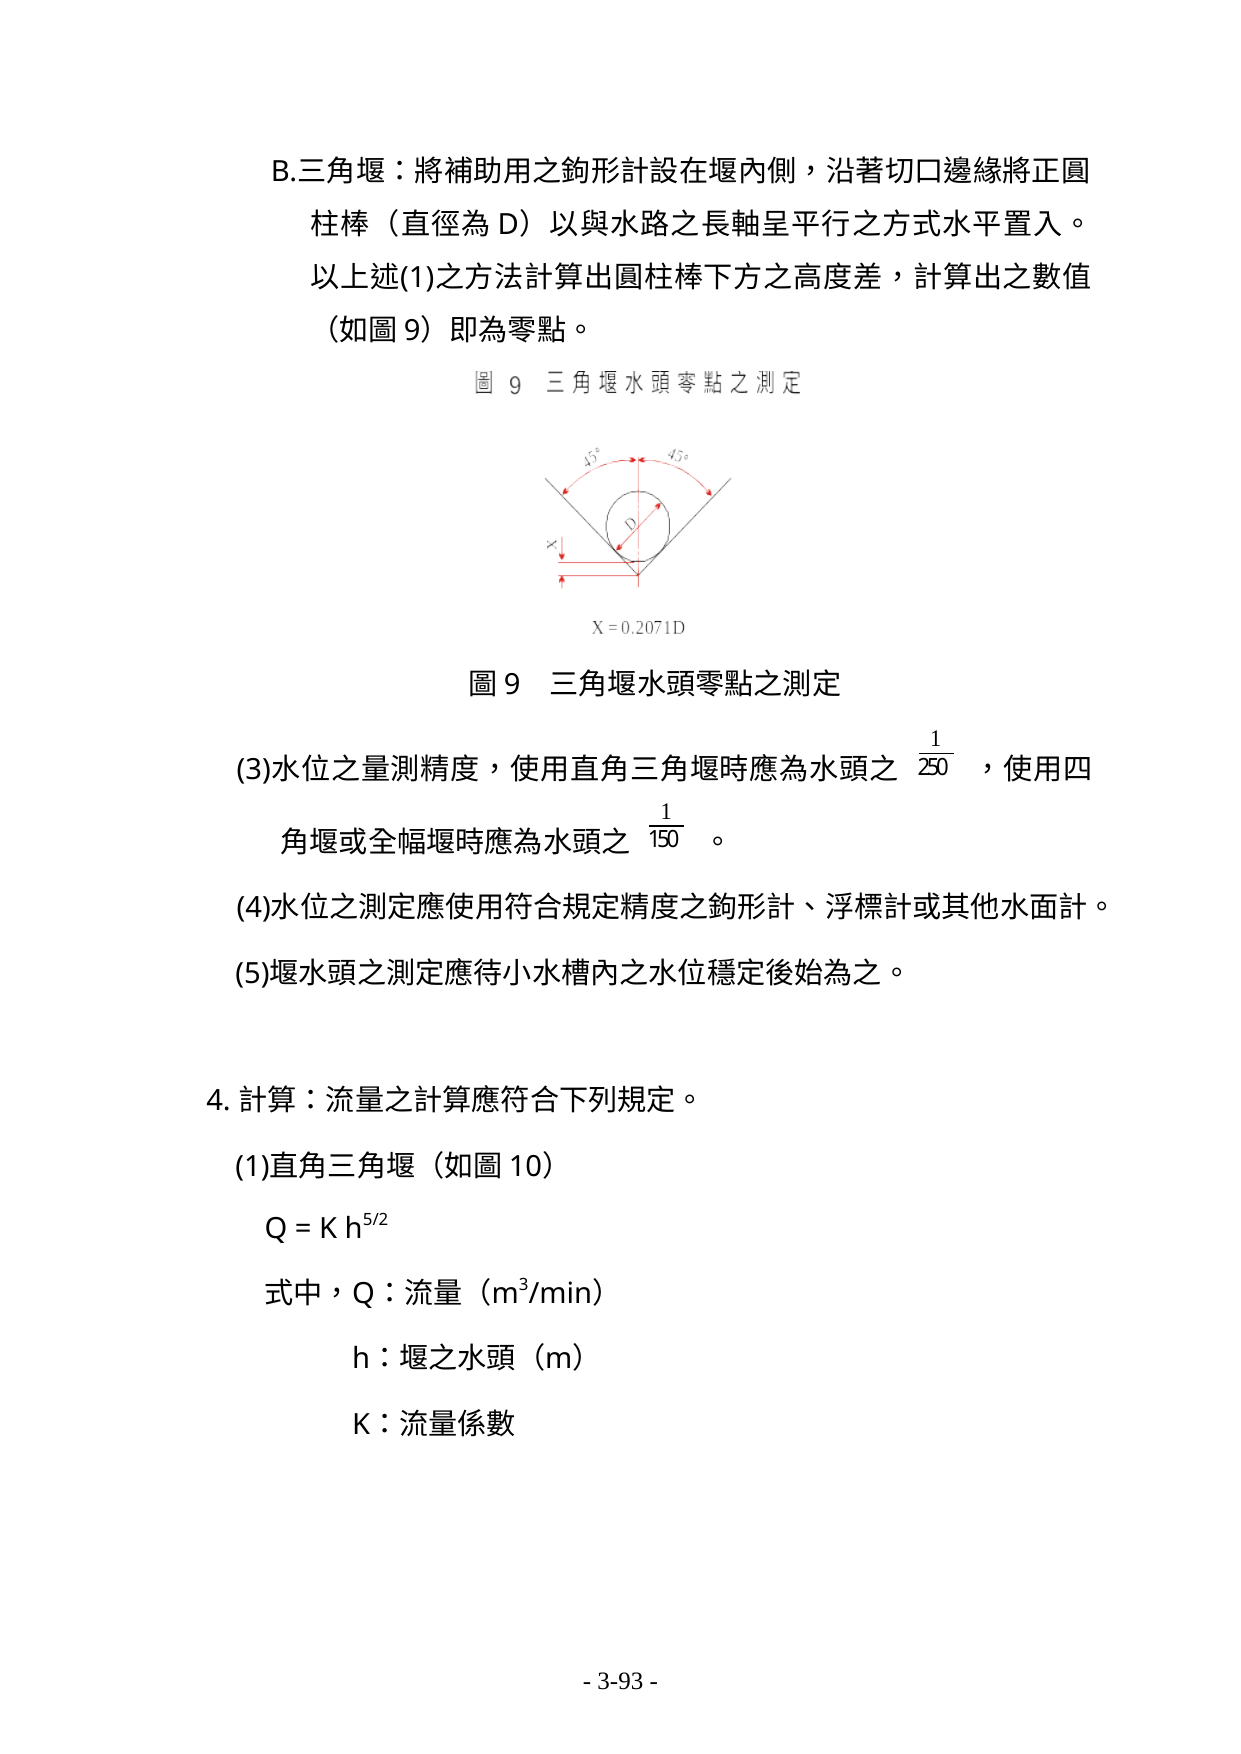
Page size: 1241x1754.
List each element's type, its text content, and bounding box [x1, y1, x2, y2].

text (4)水位之測定應使用符合規定精度之鉤形計、浮標計或其他水面計。 [236, 884, 1092, 926]
text (5)堰水頭之測定應待小水槽內之水位穩定後始為之。 [235, 949, 1092, 992]
text Q = K h5/2 [264, 1207, 1092, 1247]
text (1)直角三角堰（如圖10） [235, 1142, 1092, 1184]
text h：堰之水頭（m） [352, 1335, 1092, 1377]
text B.三角堰：將補助用之鉤形計設在堰內側，沿著切口邊緣將正圓柱棒（直徑為D）以與水路之長軸呈平行之方式水平置入。以上述(1)之方法計算出圓柱棒下方之高度差，計算出之數值（如圖9）即為零點。 [271, 148, 1092, 349]
text 4. 計算：流量之計算應符合下列規定。 [206, 1077, 1092, 1119]
text 圖9 三角堰水頭零點之測定 [264, 660, 1092, 703]
text K：流量係數 [352, 1400, 1092, 1443]
text 式中，Q：流量（m3/min） [264, 1269, 1092, 1312]
text (3)水位之量測精度，使用直角三角堰時應為水頭之，使用四角堰或全幅堰時應為水頭之。 [236, 726, 1092, 861]
